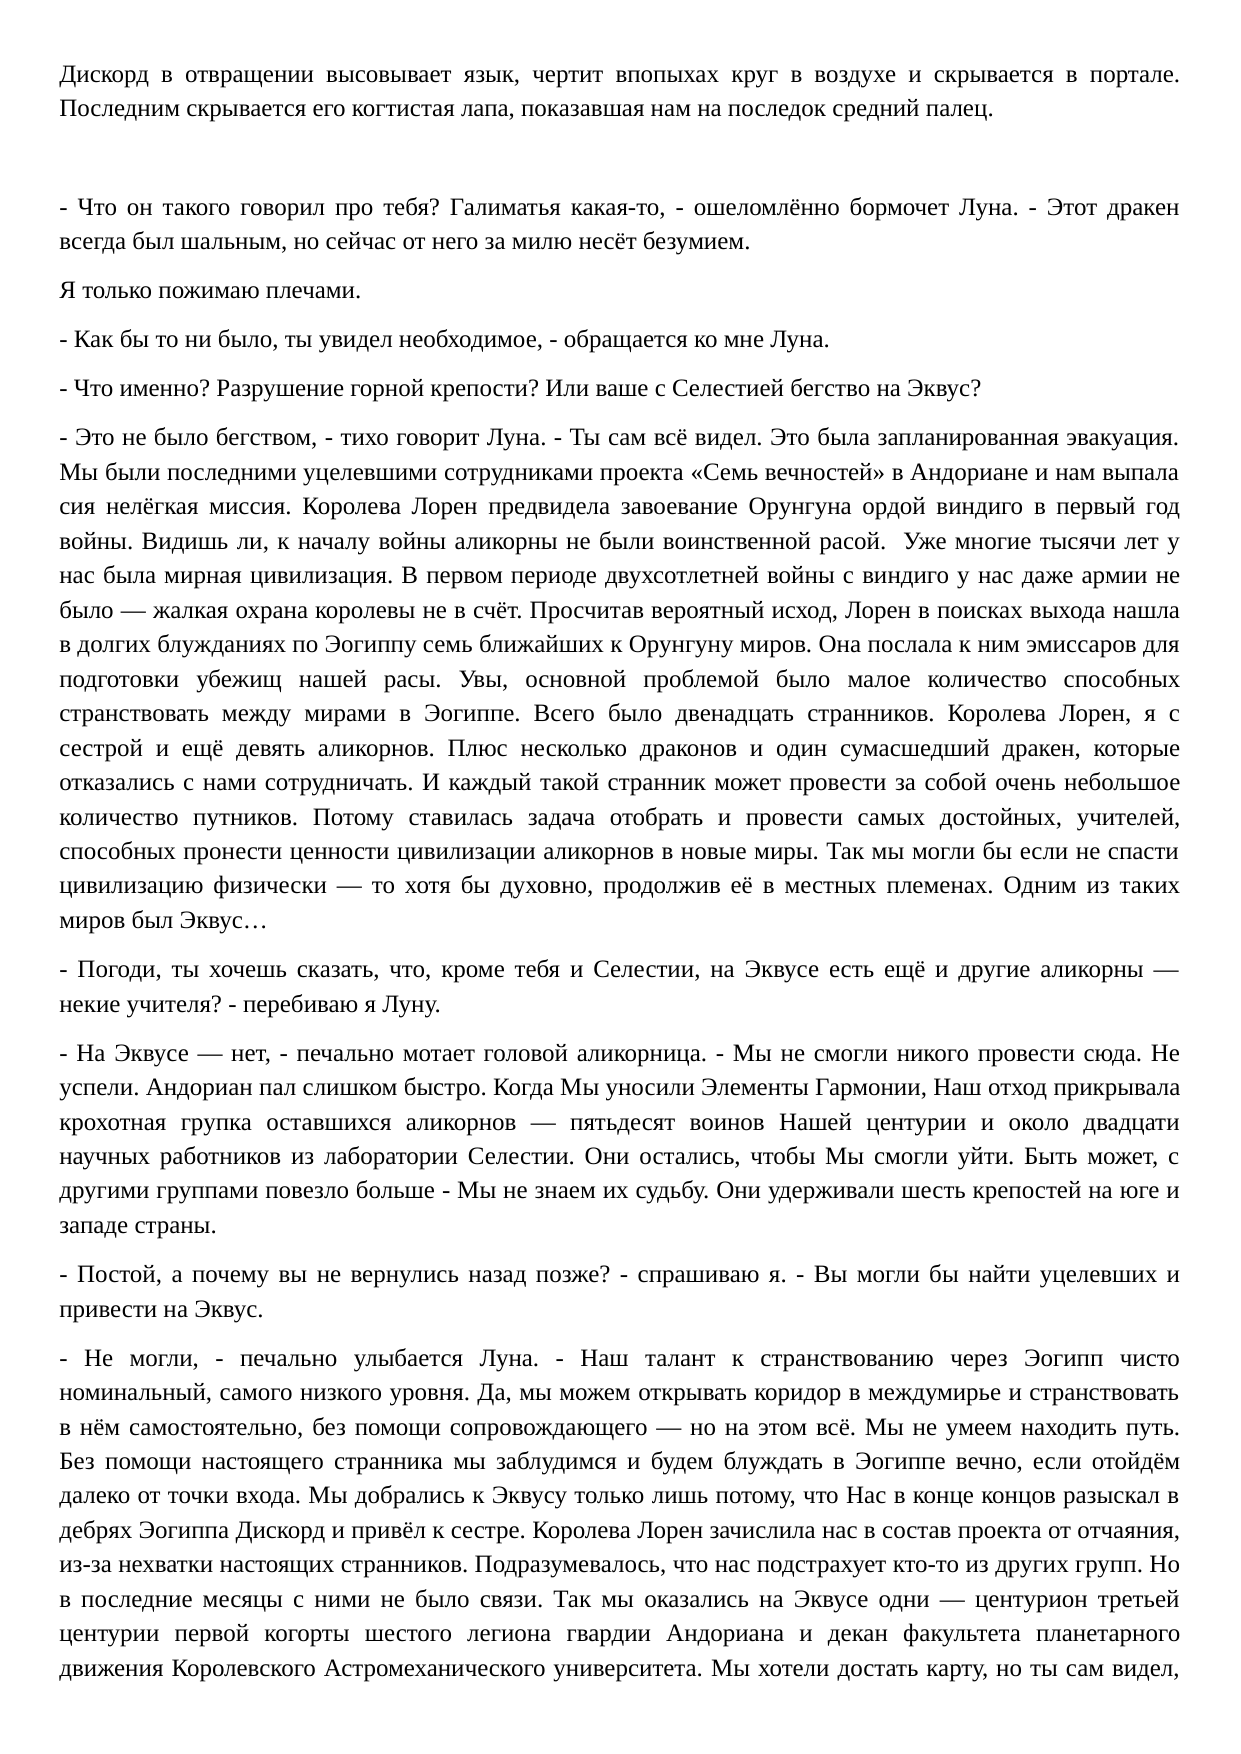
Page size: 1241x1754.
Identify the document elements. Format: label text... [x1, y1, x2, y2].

text - Погоди, ты хочешь сказать, что, кроме тебя и Селестии, на Эквусе есть ещё и другие аликорны — некие учителя? - перебиваю я Луну. [59, 954, 1181, 1017]
text - Постой, а почему вы не вернулись назад позже? - спрашиваю я. - Вы могли бы найти уцелевших и привести на Эквус. [59, 1259, 1181, 1322]
text - Что он такого говорил про тебя? Галиматья какая-то, - ошеломлённо бормочет Луна. - Этот дракен всегда был шальным, но сейчас от него за милю несёт безумием. [59, 192, 1181, 255]
text - Что именно? Разрушение горной крепости? Или ваше с Селестией бегство на Эквус? [59, 373, 1181, 402]
text - На Эквусе — нет, - печально мотает головой аликорница. - Мы не смогли никого провести сюда. Не успели. Андориан пал слишком быстро. Когда Мы уносили Элементы Гармонии, Наш отход прикрывала крохотная групка оставшихся аликорнов — пятьдесят воинов Нашей центурии и около двадцати научных работников из лаборатории Селестии. Они остались, чтобы Мы смогли уйти. Быть может, с другими группами повезло больше - Мы не знаем их судьбу. Они удерживали шесть крепостей на юге и западе страны. [59, 1038, 1181, 1239]
text Дискорд в отвращении высовывает язык, чертит впопыхах круг в воздухе и скрывается в портале. Последним скрывается его когтистая лапа, показавшая нам на последок средний палец. [59, 59, 1181, 122]
text Я только пожимаю плечами. [59, 275, 1181, 304]
text - Как бы то ни было, ты увидел необходимое, - обращается ко мне Луна. [59, 324, 1181, 353]
text - Это не было бегством, - тихо говорит Луна. - Ты сам всё видел. Это была запланированная эвакуация. Мы были последними уцелевшими сотрудниками проекта «Семь вечностей» в Андориане и нам выпала сия нелёгкая миссия. Королева Лорен предвидела завоевание Орунгуна ордой виндиго в первый год войны. Видишь ли, к началу войны аликорны не были воинственной расой. Уже многие тысячи лет у нас была мирная цивилизация. В первом периоде двухсотлетней войны с виндиго у нас даже армии не было — жалкая охрана королевы не в счёт. Просчитав вероятный исход, Лорен в поисках выхода нашла в долгих блужданиях по Эогиппу семь ближайших к Орунгуну миров. Она послала к ним эмиссаров для подготовки убежищ нашей расы. Увы, основной проблемой было малое количество способных странствовать между мирами в Эогиппе. Всего было двенадцать странников. Королева Лорен, я с сестрой и ещё девять аликорнов. Плюс несколько драконов и один сумасшедший дракен, которые отказались с нами сотрудничать. И каждый такой странник может провести за собой очень небольшое количество путников. Потому ставилась задача отобрать и провести самых достойных, учителей, способных пронести ценности цивилизации аликорнов в новые миры. Так мы могли бы если не спасти цивилизацию физически — то хотя бы духовно, продолжив её в местных племенах. Одним из таких миров был Эквус… [59, 422, 1181, 934]
text - Не могли, - печально улыбается Луна. - Наш талант к странствованию через Эогипп чисто номинальный, самого низкого уровня. Да, мы можем открывать коридор в междумирье и странствовать в нём самостоятельно, без помощи сопровождающего — но на этом всё. Мы не умеем находить путь. Без помощи настоящего странника мы заблудимся и будем блуждать в Эогиппе вечно, если отойдём далеко от точки входа. Мы добрались к Эквусу только лишь потому, что Нас в конце концов разыскал в дебрях Эогиппа Дискорд и привёл к сестре. Королева Лорен зачислила нас в состав проекта от отчаяния, из-за нехватки настоящих странников. Подразумевалось, что нас подстрахует кто-то из других групп. Но в последние месяцы с ними не было связи. Так мы оказались на Эквусе одни — центурион третьей центурии первой когорты шестого легиона гвардии Андориана и декан факультета планетарного движения Королевского Астромеханического университета. Мы хотели достать карту, но ты сам видел, [59, 1343, 1181, 1682]
